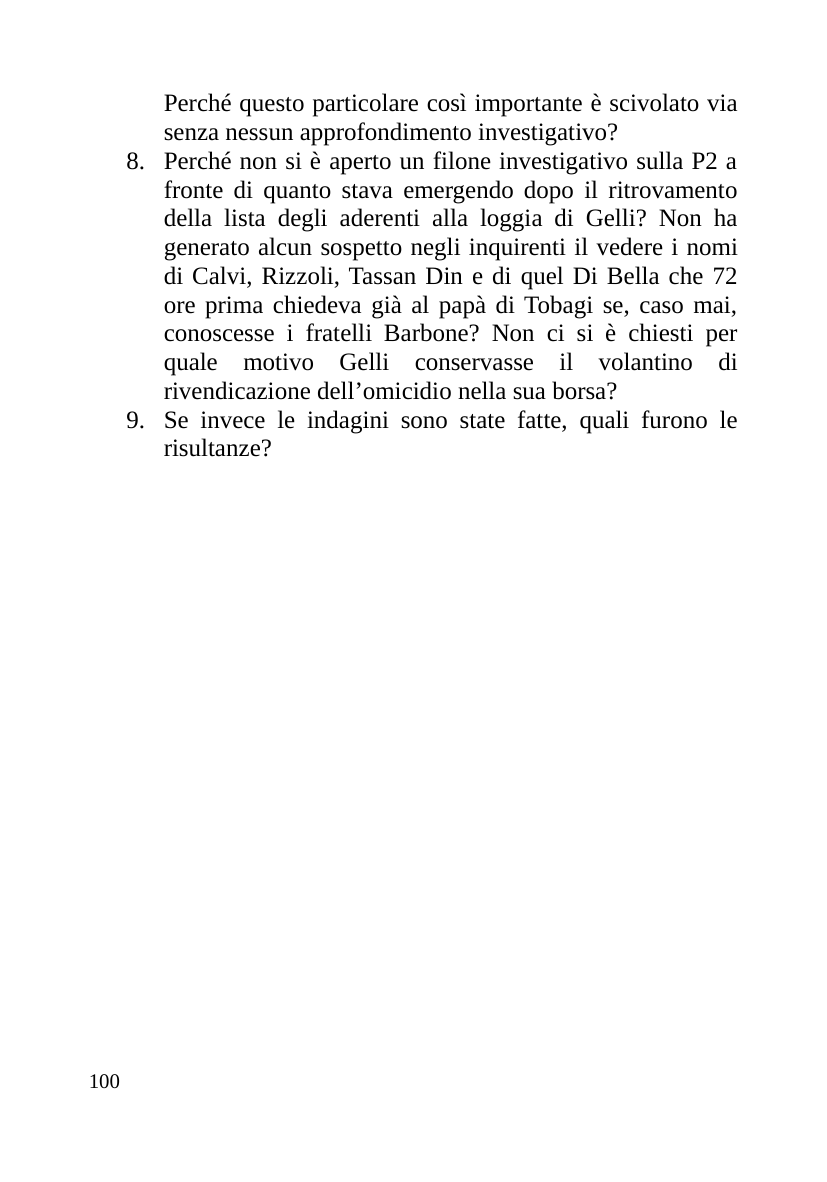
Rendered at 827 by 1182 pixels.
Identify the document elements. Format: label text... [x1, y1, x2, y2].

list Se invece le indagini sono state fatte, quali furono le risultanze? [126, 405, 738, 462]
list Perché non si è aperto un filone investigativo sulla P2 a fronte di quanto stava emergendo dopo il ritrovamento della lista degli aderenti alla loggia di Gelli? Non ha generato alcun sospetto negli inquirenti il vedere i nomi di Calvi, Rizzoli, Tassan Din e di quel Di Bella che 72 ore prima chiedeva già al papà di Tobagi se, caso mai, conoscesse i fratelli Barbone? Non ci si è chiesti per quale motivo Gelli conservasse il volantino di rivendicazione dell’omicidio nella sua borsa? [126, 146, 738, 405]
list Perché questo particolare così importante è scivolato via senza nessun approfondimento investigativo? [126, 88, 738, 146]
